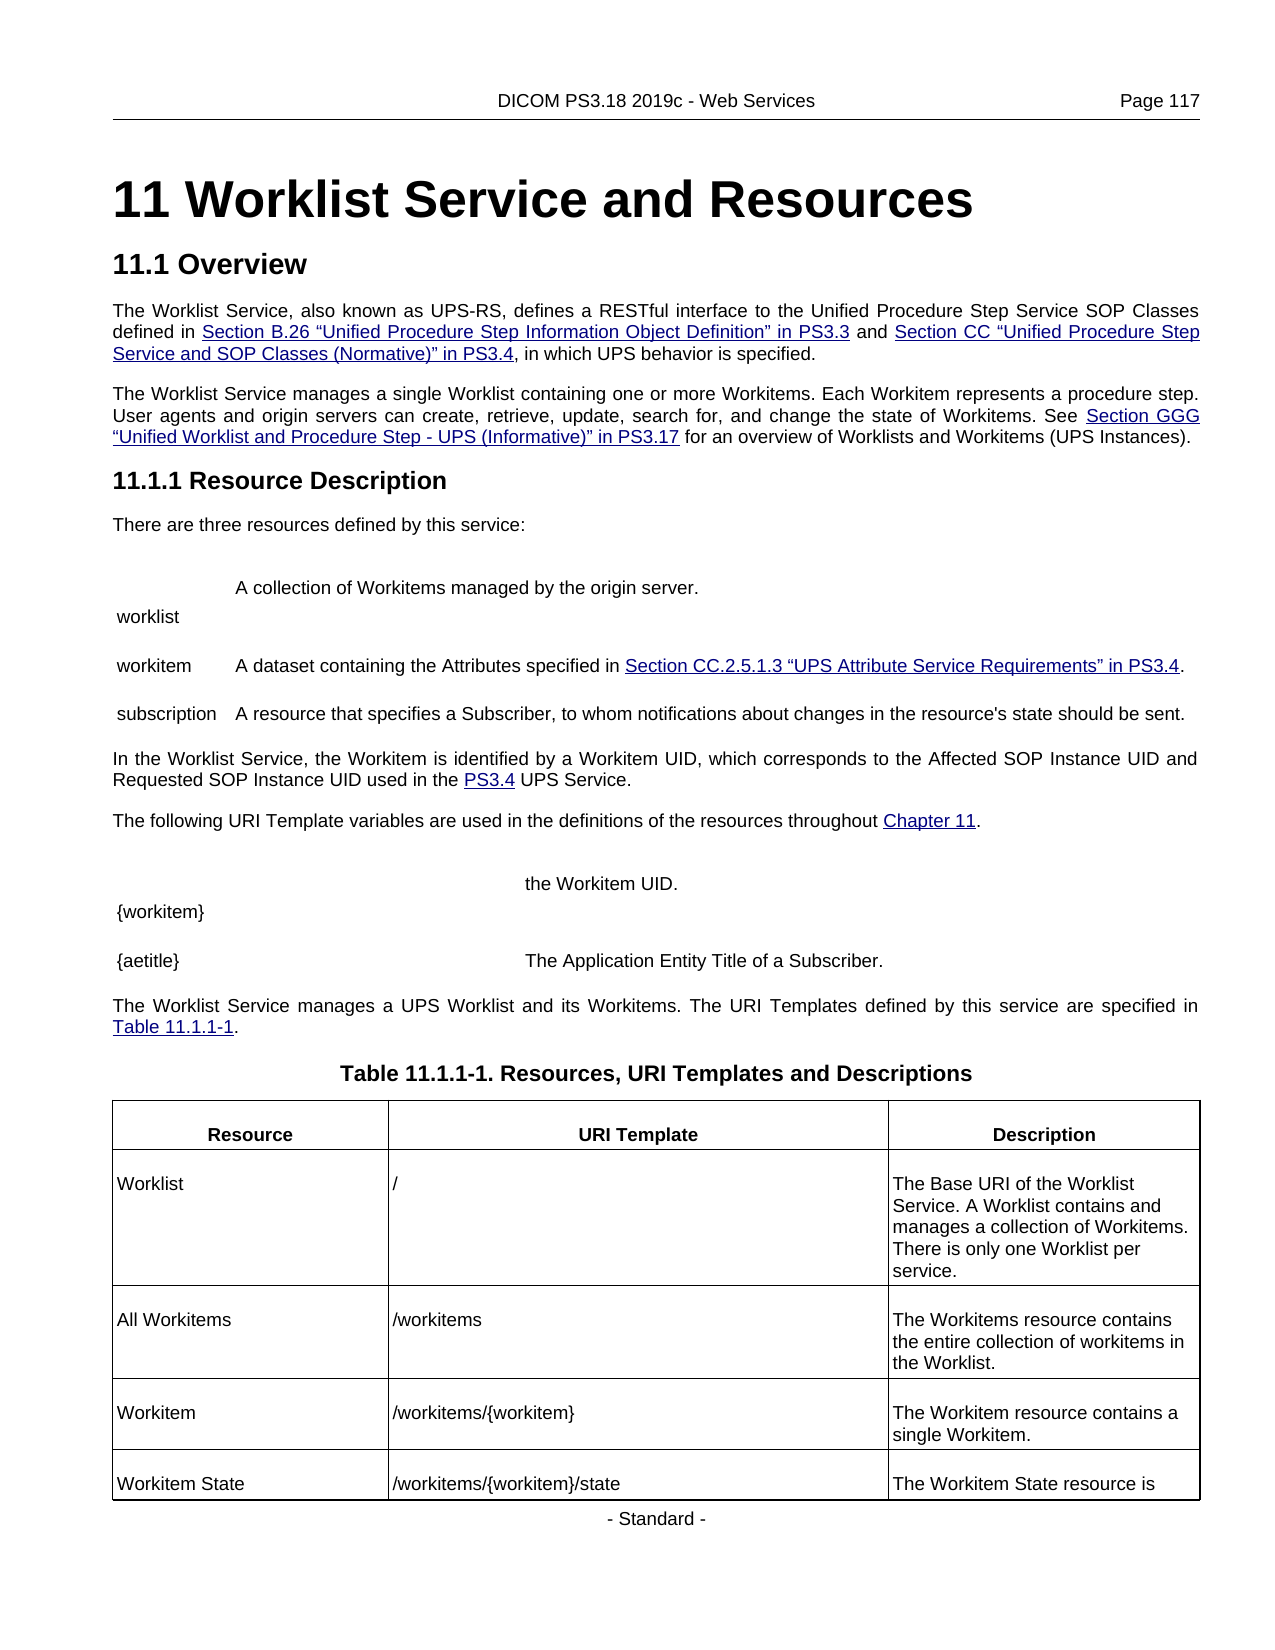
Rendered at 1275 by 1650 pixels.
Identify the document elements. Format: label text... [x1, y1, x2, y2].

table_cell A dataset containing the Attributes specified in Section CC.2.5.1.3 “UPS Attribute Service Requirements” in PS3.4. [231, 631, 1200, 680]
table_cell The Workitem State resource is [889, 1450, 1199, 1499]
text Table 11.1.1-1. Resources, URI Templates and Descriptions [112, 1060, 1200, 1086]
table_cell The Application Entity Title of a Subscriber. [521, 927, 1200, 976]
table_cell /workitems/{workitem} [389, 1379, 888, 1449]
table_cell subscription [113, 680, 231, 729]
table_cell The Base URI of the Worklist Service. A Worklist contains and manages a collection of Workitems. There is only one Worklist per service. [889, 1150, 1199, 1285]
text In the Worklist Service, the Workitem is identified by a Workitem UID, which corresponds to the Affected SOP Instance UID and Requested SOP Instance UID used in the PS3.4 UPS Service. [112, 747, 1200, 791]
text The Worklist Service manages a single Worklist containing one or more Workitems. Each Workitem represents a procedure step. User agents and origin servers can create, retrieve, update, search for, and change the state of Workitems. See Section GGG “Unified Worklist and Procedure Step - UPS (Informative)” in PS3.17 for an overview of Worklists and Workitems (UPS Instances). [112, 383, 1200, 447]
text 11.1 Overview [112, 247, 1200, 281]
table_cell {aetitle} [113, 927, 521, 976]
table_cell Worklist [113, 1150, 388, 1285]
text The Worklist Service manages a UPS Worklist and its Workitems. The URI Templates defined by this service are specified in Table 11.1.1-1. [112, 994, 1200, 1038]
table_cell The Workitem resource contains a single Workitem. [889, 1379, 1199, 1449]
text The following URI Template variables are used in the definitions of the resources throughout Chapter 11. [112, 809, 1200, 831]
table_cell workitem [113, 631, 231, 680]
table_cell /workitems [389, 1286, 888, 1378]
table_header URI Template [389, 1101, 888, 1149]
text The Worklist Service, also known as UPS-RS, defines a RESTful interface to the Unified Procedure Step Service SOP Classes defined in Section B.26 “Unified Procedure Step Information Object Definition” in PS3.3 and Section CC “Unified Procedure Step Service and SOP Classes (Normative)” in PS3.4, in which UPS behavior is specified. [112, 299, 1200, 364]
table_header Description [889, 1101, 1199, 1149]
table_cell /workitems/{workitem}/state [389, 1450, 888, 1499]
table_header A collection of Workitems managed by the origin server. [231, 554, 1200, 631]
table_cell A resource that specifies a Subscriber, to whom notifications about changes in the resource's state should be sent. [231, 680, 1200, 729]
text 11.1.1 Resource Description [112, 466, 1200, 495]
table_header Resource [113, 1101, 388, 1149]
table_cell / [389, 1150, 888, 1285]
text There are three resources defined by this service: [112, 514, 1200, 535]
table_cell All Workitems [113, 1286, 388, 1378]
text 11 Worklist Service and Resources [112, 169, 1200, 228]
table_cell Workitem State [113, 1450, 388, 1499]
table_cell Workitem [113, 1379, 388, 1449]
table_header the Workitem UID. [521, 850, 1200, 927]
table_header worklist [113, 554, 231, 631]
table_header {workitem} [113, 850, 521, 927]
table_cell The Workitems resource contains the entire collection of workitems in the Worklist. [889, 1286, 1199, 1378]
